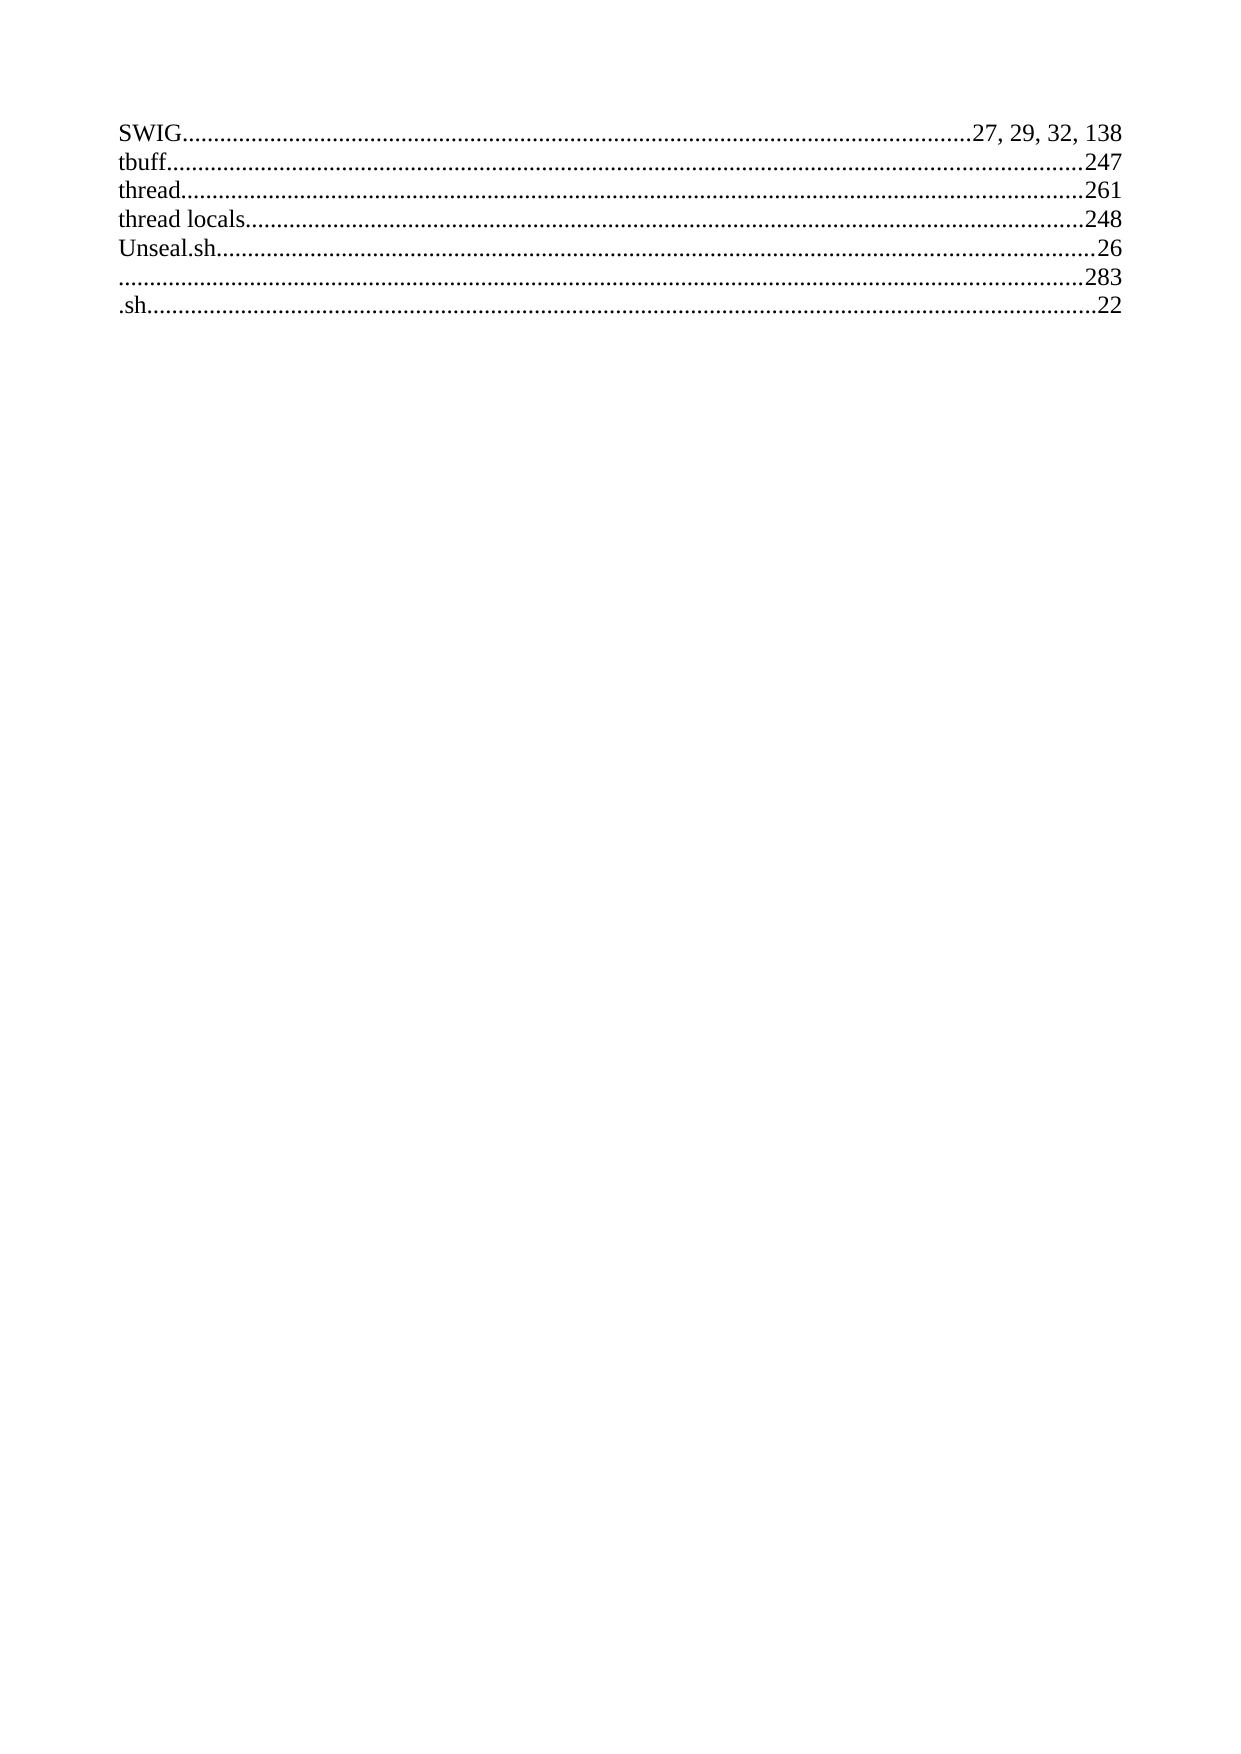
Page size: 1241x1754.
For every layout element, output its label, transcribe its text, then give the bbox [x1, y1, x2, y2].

text .sh 22 [118, 291, 1122, 319]
text thread 261 [118, 176, 1122, 204]
text Unseal.sh 26 [118, 233, 1122, 262]
text SWIG 27, 29, 32, 138 [118, 118, 1122, 147]
text 283 [118, 262, 1122, 291]
text tbuff 247 [118, 147, 1122, 176]
text thread locals 248 [118, 204, 1122, 233]
